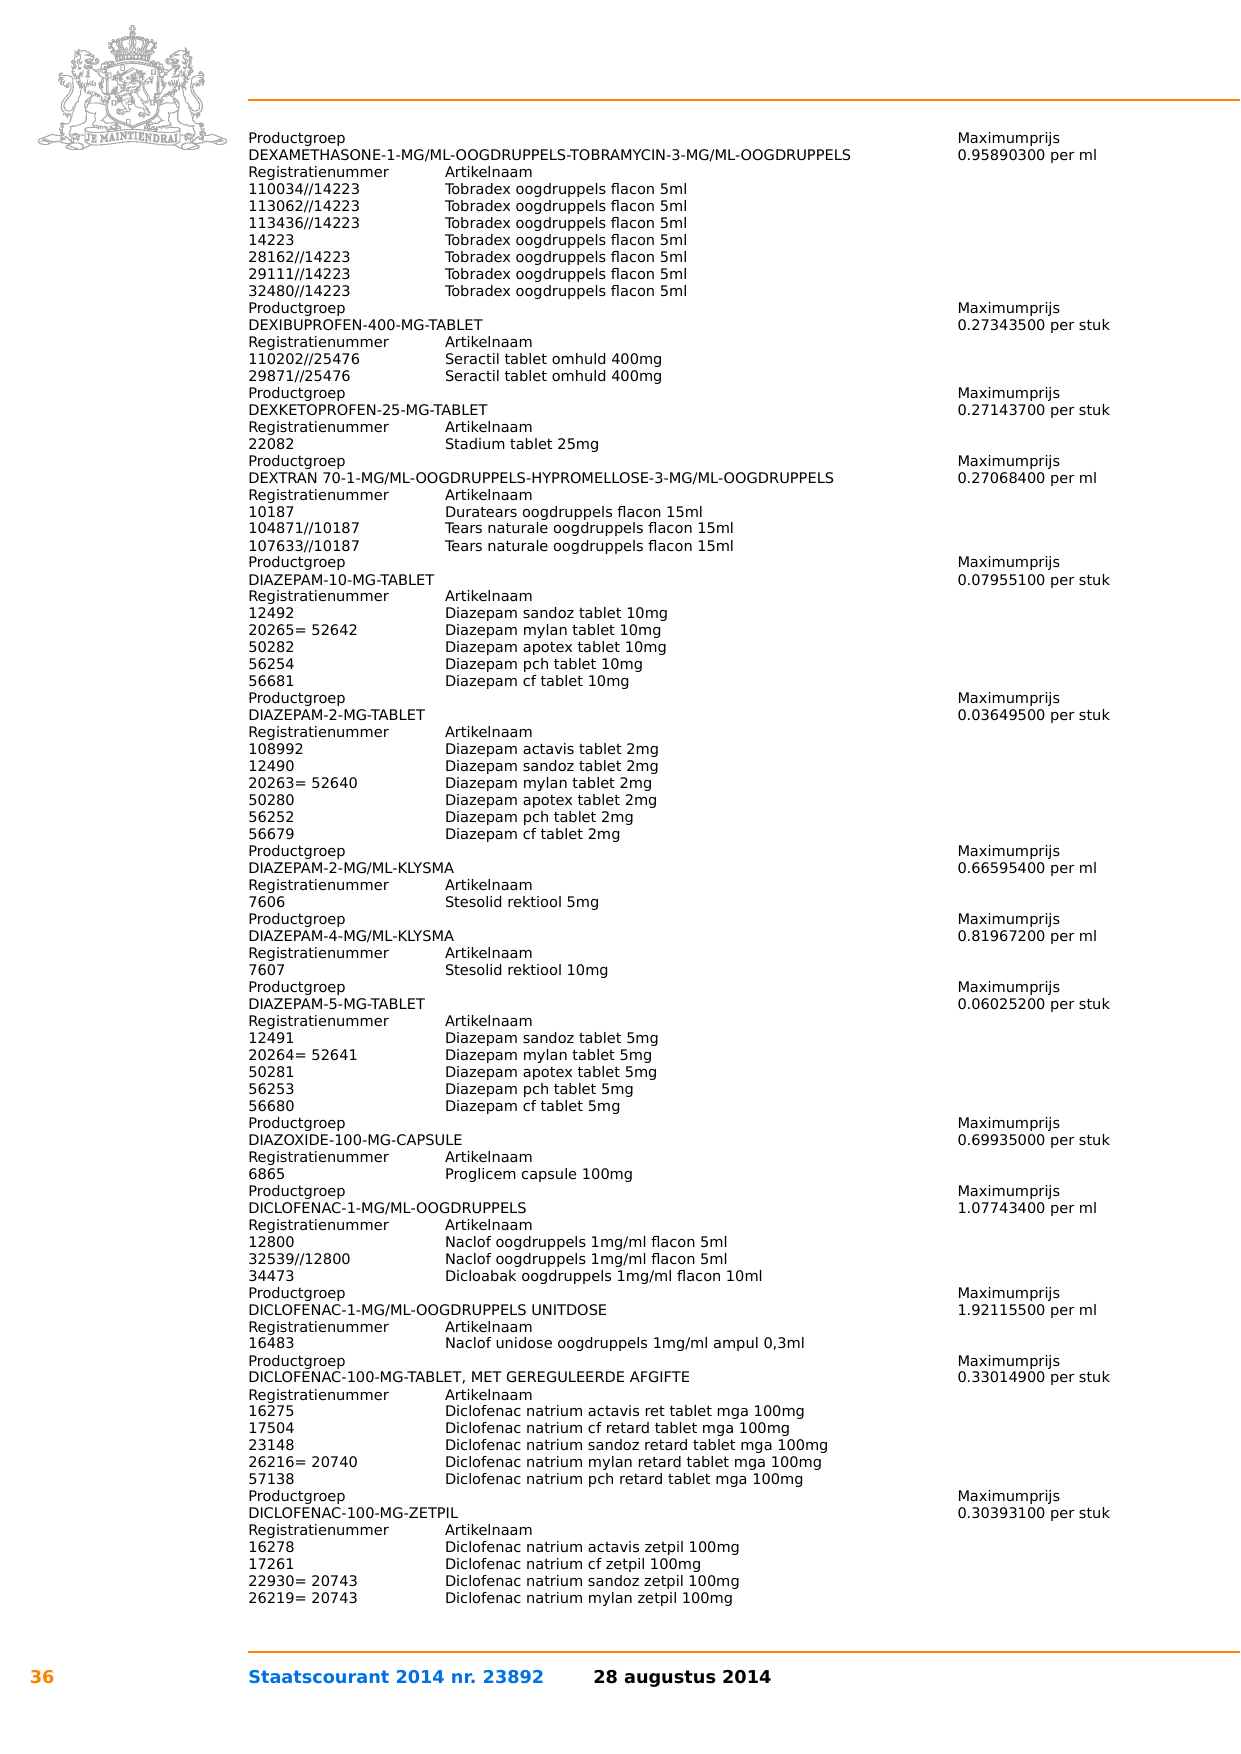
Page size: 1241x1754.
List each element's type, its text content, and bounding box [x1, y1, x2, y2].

table_cell Stesolid rektiool 5mg [439, 894, 951, 911]
table_cell DICLOFENAC-100-MG-TABLET, MET GEREGULEERDE AFGIFTE [248, 1369, 951, 1386]
table_cell Registratienummer [248, 1013, 439, 1030]
table_cell [951, 1047, 1163, 1064]
table_cell [951, 673, 1163, 690]
table_cell Artikelnaam [439, 1217, 951, 1233]
table_cell 110034//14223 [248, 181, 439, 198]
table_cell Diclofenac natrium actavis zetpil 100mg [439, 1539, 951, 1556]
table_cell Artikelnaam [439, 486, 951, 503]
table_cell Productgroep [248, 1285, 439, 1301]
table_cell [951, 962, 1163, 979]
table_cell 56252 [248, 809, 439, 826]
table_cell [439, 979, 951, 996]
table_cell DICLOFENAC-1-MG/ML-OOGDRUPPELS UNITDOSE [248, 1301, 951, 1318]
table_cell Productgroep [248, 979, 439, 996]
table_cell Dicloabak oogdruppels 1mg/ml flacon 10ml [439, 1268, 951, 1284]
table_cell 50280 [248, 792, 439, 809]
table_cell 0.27143700 per stuk [951, 402, 1163, 418]
table_cell [951, 724, 1163, 741]
table_cell 20264= 52641 [248, 1047, 439, 1064]
table_cell 16278 [248, 1539, 439, 1556]
table_cell Artikelnaam [439, 877, 951, 894]
table_cell [951, 1471, 1163, 1488]
table_cell [951, 1268, 1163, 1284]
table_cell 29871//25476 [248, 368, 439, 384]
table_cell 12490 [248, 758, 439, 775]
table_cell Artikelnaam [439, 164, 951, 181]
table_cell [951, 198, 1163, 215]
table_cell 16275 [248, 1403, 439, 1420]
table_cell [951, 656, 1163, 673]
table_cell 29111//14223 [248, 266, 439, 283]
table_cell 6865 [248, 1166, 439, 1183]
table_cell [951, 1064, 1163, 1081]
table_cell DIAZEPAM-5-MG-TABLET [248, 996, 951, 1013]
table_cell Tobradex oogdruppels flacon 5ml [439, 232, 951, 249]
table_cell Proglicem capsule 100mg [439, 1166, 951, 1183]
table_cell DIAZEPAM-2-MG-TABLET [248, 707, 951, 724]
table_cell Artikelnaam [439, 419, 951, 436]
table_cell Maximumprijs [951, 300, 1163, 317]
table_cell [951, 1590, 1163, 1607]
table_cell Tobradex oogdruppels flacon 5ml [439, 215, 951, 232]
table_cell [951, 504, 1163, 520]
table_cell [439, 1353, 951, 1369]
table_cell Maximumprijs [951, 690, 1163, 707]
table_cell [951, 1319, 1163, 1335]
table_cell 56254 [248, 656, 439, 673]
table_cell Maximumprijs [951, 1183, 1163, 1199]
table_cell [951, 1386, 1163, 1403]
table_cell 50281 [248, 1064, 439, 1081]
table_cell DIAZEPAM-4-MG/ML-KLYSMA [248, 928, 951, 945]
table_cell Registratienummer [248, 1217, 439, 1233]
table_cell Artikelnaam [439, 1319, 951, 1335]
table_cell Registratienummer [248, 1386, 439, 1403]
table_cell 23148 [248, 1437, 439, 1454]
table_cell DICLOFENAC-100-MG-ZETPIL [248, 1505, 951, 1522]
table_cell [439, 554, 951, 571]
table_cell Tobradex oogdruppels flacon 5ml [439, 249, 951, 266]
table_cell Diazepam cf tablet 2mg [439, 826, 951, 843]
table_cell Diazepam mylan tablet 10mg [439, 622, 951, 639]
table_cell [951, 1149, 1163, 1166]
table_cell Diazepam apotex tablet 5mg [439, 1064, 951, 1081]
table_cell 56679 [248, 826, 439, 843]
table_cell Registratienummer [248, 486, 439, 503]
table_cell [951, 351, 1163, 368]
table_cell [951, 1437, 1163, 1454]
table_cell [951, 945, 1163, 962]
table_cell Registratienummer [248, 1319, 439, 1335]
table_cell [951, 758, 1163, 775]
table_cell [439, 385, 951, 402]
table_cell 32539//12800 [248, 1251, 439, 1267]
table_cell DIAZEPAM-2-MG/ML-KLYSMA [248, 860, 951, 877]
table_cell [951, 181, 1163, 198]
table_cell Productgroep [248, 300, 439, 317]
table_cell 20263= 52640 [248, 775, 439, 792]
table_cell 26216= 20740 [248, 1454, 439, 1471]
table_cell Productgroep [248, 1183, 439, 1199]
table_cell Diclofenac natrium actavis ret tablet mga 100mg [439, 1403, 951, 1420]
table_cell 1.07743400 per ml [951, 1200, 1163, 1217]
table_cell [439, 690, 951, 707]
table_cell [951, 283, 1163, 300]
table_cell [951, 826, 1163, 843]
table_cell Diclofenac natrium sandoz retard tablet mga 100mg [439, 1437, 951, 1454]
table_cell 22082 [248, 436, 439, 452]
table_cell Productgroep [248, 554, 439, 571]
table_cell Artikelnaam [439, 334, 951, 351]
table_cell Productgroep [248, 1115, 439, 1132]
table_cell 10187 [248, 504, 439, 520]
table_cell Maximumprijs [951, 1488, 1163, 1505]
table_cell 7607 [248, 962, 439, 979]
table_cell [951, 232, 1163, 249]
table_cell Productgroep [248, 843, 439, 860]
table_cell 104871//10187 [248, 520, 439, 537]
table_cell [951, 1454, 1163, 1471]
table_cell 57138 [248, 1471, 439, 1488]
table_cell Productgroep [248, 690, 439, 707]
table_cell [439, 843, 951, 860]
table_cell Maximumprijs [951, 1115, 1163, 1132]
table_cell [951, 622, 1163, 639]
table_cell DEXTRAN 70-1-MG/ML-OOGDRUPPELS-HYPROMELLOSE-3-MG/ML-OOGDRUPPELS [248, 470, 951, 486]
table_cell Registratienummer [248, 1522, 439, 1539]
table_cell [951, 894, 1163, 911]
table_cell [951, 1030, 1163, 1047]
table_cell Naclof oogdruppels 1mg/ml flacon 5ml [439, 1234, 951, 1251]
table_cell 20265= 52642 [248, 622, 439, 639]
table_cell 0.81967200 per ml [951, 928, 1163, 945]
table_cell 12800 [248, 1234, 439, 1251]
table_cell Diazepam pch tablet 10mg [439, 656, 951, 673]
table_cell Productgroep [248, 453, 439, 469]
table_cell Diclofenac natrium mylan retard tablet mga 100mg [439, 1454, 951, 1471]
table_cell [951, 1335, 1163, 1352]
table_cell 56253 [248, 1081, 439, 1098]
table_cell 110202//25476 [248, 351, 439, 368]
table_cell Artikelnaam [439, 1522, 951, 1539]
table_cell 50282 [248, 639, 439, 656]
table_cell 0.95890300 per ml [951, 147, 1163, 164]
table_cell Diclofenac natrium mylan zetpil 100mg [439, 1590, 951, 1607]
table_cell 0.27068400 per ml [951, 470, 1163, 486]
table_cell [951, 792, 1163, 809]
table_cell [439, 130, 951, 147]
table_cell Maximumprijs [951, 1353, 1163, 1369]
table_cell [951, 1573, 1163, 1590]
table_cell Maximumprijs [951, 453, 1163, 469]
table_cell [951, 1234, 1163, 1251]
table_cell Tears naturale oogdruppels flacon 15ml [439, 538, 951, 554]
table_cell Naclof unidose oogdruppels 1mg/ml ampul 0,3ml [439, 1335, 951, 1352]
table_cell Tears naturale oogdruppels flacon 15ml [439, 520, 951, 537]
table_cell [439, 1183, 951, 1199]
table_cell Diazepam cf tablet 10mg [439, 673, 951, 690]
table_cell Diclofenac natrium cf retard tablet mga 100mg [439, 1420, 951, 1437]
table_cell 56681 [248, 673, 439, 690]
table_cell 0.07955100 per stuk [951, 571, 1163, 588]
table_cell 26219= 20743 [248, 1590, 439, 1607]
table_cell Registratienummer [248, 724, 439, 741]
table_cell [951, 436, 1163, 452]
table_cell [951, 1098, 1163, 1115]
table_cell DEXAMETHASONE-1-MG/ML-OOGDRUPPELS-TOBRAMYCIN-3-MG/ML-OOGDRUPPELS [248, 147, 951, 164]
table_cell Diazepam mylan tablet 2mg [439, 775, 951, 792]
table_cell DICLOFENAC-1-MG/ML-OOGDRUPPELS [248, 1200, 951, 1217]
picture [38, 25, 227, 150]
table_cell [951, 419, 1163, 436]
table_cell Registratienummer [248, 877, 439, 894]
table_cell Productgroep [248, 130, 439, 147]
table_cell 12492 [248, 605, 439, 622]
table_cell Diazepam sandoz tablet 10mg [439, 605, 951, 622]
table_cell [439, 300, 951, 317]
table_cell 17261 [248, 1556, 439, 1573]
table_cell Tobradex oogdruppels flacon 5ml [439, 198, 951, 215]
table_cell [951, 1420, 1163, 1437]
table_cell [439, 1285, 951, 1301]
table_cell Diazepam apotex tablet 2mg [439, 792, 951, 809]
table_cell 34473 [248, 1268, 439, 1284]
table_cell [951, 775, 1163, 792]
table_cell DIAZEPAM-10-MG-TABLET [248, 571, 951, 588]
table_cell [951, 1217, 1163, 1233]
table_cell [951, 249, 1163, 266]
table_cell Artikelnaam [439, 1013, 951, 1030]
table_cell [951, 1556, 1163, 1573]
table_cell Maximumprijs [951, 385, 1163, 402]
table_cell Diazepam sandoz tablet 2mg [439, 758, 951, 775]
table_cell Diclofenac natrium cf zetpil 100mg [439, 1556, 951, 1573]
table_cell Maximumprijs [951, 843, 1163, 860]
table_cell 0.03649500 per stuk [951, 707, 1163, 724]
table_cell [951, 266, 1163, 283]
table_cell 113062//14223 [248, 198, 439, 215]
table_cell Productgroep [248, 911, 439, 928]
table_cell [439, 1115, 951, 1132]
table_cell Tobradex oogdruppels flacon 5ml [439, 266, 951, 283]
table_cell Artikelnaam [439, 945, 951, 962]
table_cell [951, 1539, 1163, 1556]
table_cell Maximumprijs [951, 911, 1163, 928]
table_cell Registratienummer [248, 588, 439, 605]
table_cell Productgroep [248, 1353, 439, 1369]
table_cell 0.06025200 per stuk [951, 996, 1163, 1013]
table_cell [439, 1488, 951, 1505]
table_cell 107633//10187 [248, 538, 439, 554]
table_cell 28162//14223 [248, 249, 439, 266]
table_cell [951, 538, 1163, 554]
table_cell 0.69935000 per stuk [951, 1132, 1163, 1149]
table_cell Tobradex oogdruppels flacon 5ml [439, 181, 951, 198]
table_cell [951, 741, 1163, 758]
table_cell 12491 [248, 1030, 439, 1047]
table_cell [951, 334, 1163, 351]
table_cell [439, 911, 951, 928]
table_cell DIAZOXIDE-100-MG-CAPSULE [248, 1132, 951, 1149]
table_cell 0.66595400 per ml [951, 860, 1163, 877]
table_cell [951, 164, 1163, 181]
table_cell [951, 1081, 1163, 1098]
table_cell Diclofenac natrium pch retard tablet mga 100mg [439, 1471, 951, 1488]
table_cell Registratienummer [248, 1149, 439, 1166]
table_cell [951, 605, 1163, 622]
table_cell Diazepam sandoz tablet 5mg [439, 1030, 951, 1047]
table_cell [951, 1013, 1163, 1030]
table_cell [951, 877, 1163, 894]
table_cell 17504 [248, 1420, 439, 1437]
table_cell Tobradex oogdruppels flacon 5ml [439, 283, 951, 300]
table_cell 16483 [248, 1335, 439, 1352]
table_cell Seractil tablet omhuld 400mg [439, 351, 951, 368]
table_cell Registratienummer [248, 419, 439, 436]
table_cell Naclof oogdruppels 1mg/ml flacon 5ml [439, 1251, 951, 1267]
table_cell Artikelnaam [439, 1386, 951, 1403]
table_cell Productgroep [248, 385, 439, 402]
table_cell Stadium tablet 25mg [439, 436, 951, 452]
table_cell Diazepam mylan tablet 5mg [439, 1047, 951, 1064]
table_cell Artikelnaam [439, 588, 951, 605]
table_cell 56680 [248, 1098, 439, 1115]
table_cell [951, 520, 1163, 537]
table_cell 108992 [248, 741, 439, 758]
table_cell Artikelnaam [439, 1149, 951, 1166]
table_cell Stesolid rektiool 10mg [439, 962, 951, 979]
table_cell Artikelnaam [439, 724, 951, 741]
table_cell Registratienummer [248, 334, 439, 351]
table_cell 7606 [248, 894, 439, 911]
table_cell [951, 486, 1163, 503]
table_cell [951, 588, 1163, 605]
table_cell [951, 1166, 1163, 1183]
table_cell Diazepam apotex tablet 10mg [439, 639, 951, 656]
table_cell 32480//14223 [248, 283, 439, 300]
table_cell Seractil tablet omhuld 400mg [439, 368, 951, 384]
table_cell 113436//14223 [248, 215, 439, 232]
table_cell [951, 1522, 1163, 1539]
table_cell DEXIBUPROFEN-400-MG-TABLET [248, 317, 951, 334]
table_cell Maximumprijs [951, 554, 1163, 571]
table_cell 0.27343500 per stuk [951, 317, 1163, 334]
table_cell [951, 809, 1163, 826]
table_cell 0.33014900 per stuk [951, 1369, 1163, 1386]
table_cell Diazepam pch tablet 5mg [439, 1081, 951, 1098]
table_cell [951, 1403, 1163, 1420]
table_cell Diazepam cf tablet 5mg [439, 1098, 951, 1115]
table_cell [951, 215, 1163, 232]
table_cell DEXKETOPROFEN-25-MG-TABLET [248, 402, 951, 418]
table_cell Maximumprijs [951, 979, 1163, 996]
table_cell 14223 [248, 232, 439, 249]
table_cell 1.92115500 per ml [951, 1301, 1163, 1318]
table_cell Duratears oogdruppels flacon 15ml [439, 504, 951, 520]
table_cell Registratienummer [248, 945, 439, 962]
table_cell Diazepam actavis tablet 2mg [439, 741, 951, 758]
table_cell Registratienummer [248, 164, 439, 181]
table_cell Maximumprijs [951, 1285, 1163, 1301]
table_cell [951, 639, 1163, 656]
table_cell 22930= 20743 [248, 1573, 439, 1590]
table_cell [951, 368, 1163, 384]
table_cell [439, 453, 951, 469]
table_cell Maximumprijs [951, 130, 1163, 147]
table_cell [951, 1251, 1163, 1267]
table_cell Diazepam pch tablet 2mg [439, 809, 951, 826]
table_cell Diclofenac natrium sandoz zetpil 100mg [439, 1573, 951, 1590]
table_cell Productgroep [248, 1488, 439, 1505]
table_cell 0.30393100 per stuk [951, 1505, 1163, 1522]
